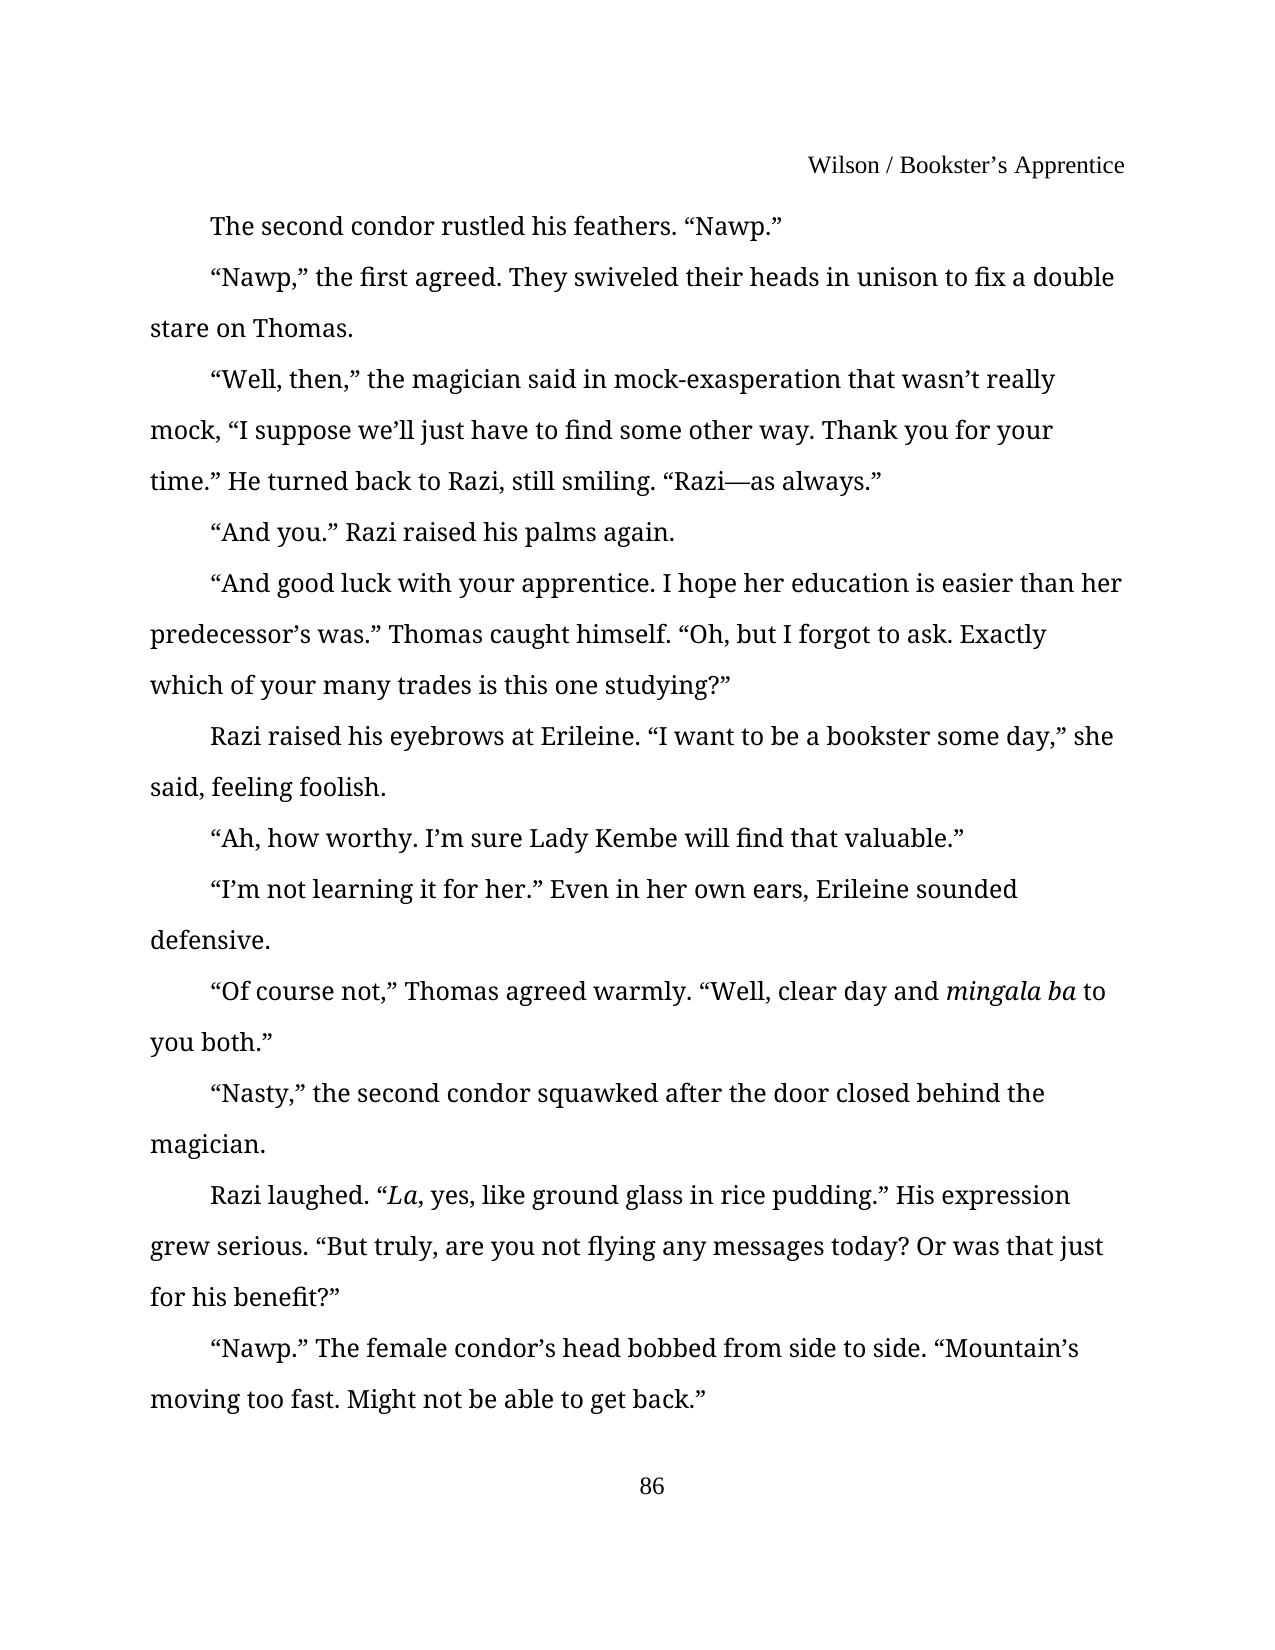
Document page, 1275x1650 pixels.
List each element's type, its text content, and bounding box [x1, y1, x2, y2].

text “Nasty,” the second condor squawked after the door closed behind the magician. [150, 1076, 1125, 1161]
text Razi raised his eyebrows at Erileine. “I want to be a bookster some day,” she said, feeling foolish. [150, 719, 1125, 804]
text “Well, then,” the magician said in mock-exasperation that wasn’t really mock, “I suppose we’ll just have to find some other way. Thank you for your time.” He turned back to Razi, still smiling. “Razi—as always.” [150, 361, 1125, 497]
text “Nawp.” The female condor’s head bobbed from side to side. “Mountain’s moving too fast. Might not be able to get back.” [150, 1331, 1125, 1416]
text The second condor rustled his feathers. “Nawp.” [150, 208, 1125, 242]
text “Nawp,” the first agreed. They swiveled their heads in unison to fix a double stare on Thomas. [150, 259, 1125, 344]
text Razi laughed. “La, yes, like ground glass in rice pudding.” His expression grew serious. “But truly, are you not flying any messages today? Or was that just for his benefit?” [150, 1178, 1125, 1314]
text “I’m not learning it for her.” Even in her own ears, Erileine sounded defensive. [150, 872, 1125, 957]
text “And good luck with your apprentice. I hope her education is easier than her predecessor’s was.” Thomas caught himself. “Oh, but I forgot to ask. Exactly which of your many trades is this one studying?” [150, 566, 1125, 702]
text “Ah, how worthy. I’m sure Lady Kembe will find that valuable.” [150, 821, 1125, 855]
text “And you.” Razi raised his palms again. [150, 514, 1125, 548]
text “Of course not,” Thomas agreed warmly. “Well, clear day and mingala ba to you both.” [150, 974, 1125, 1059]
